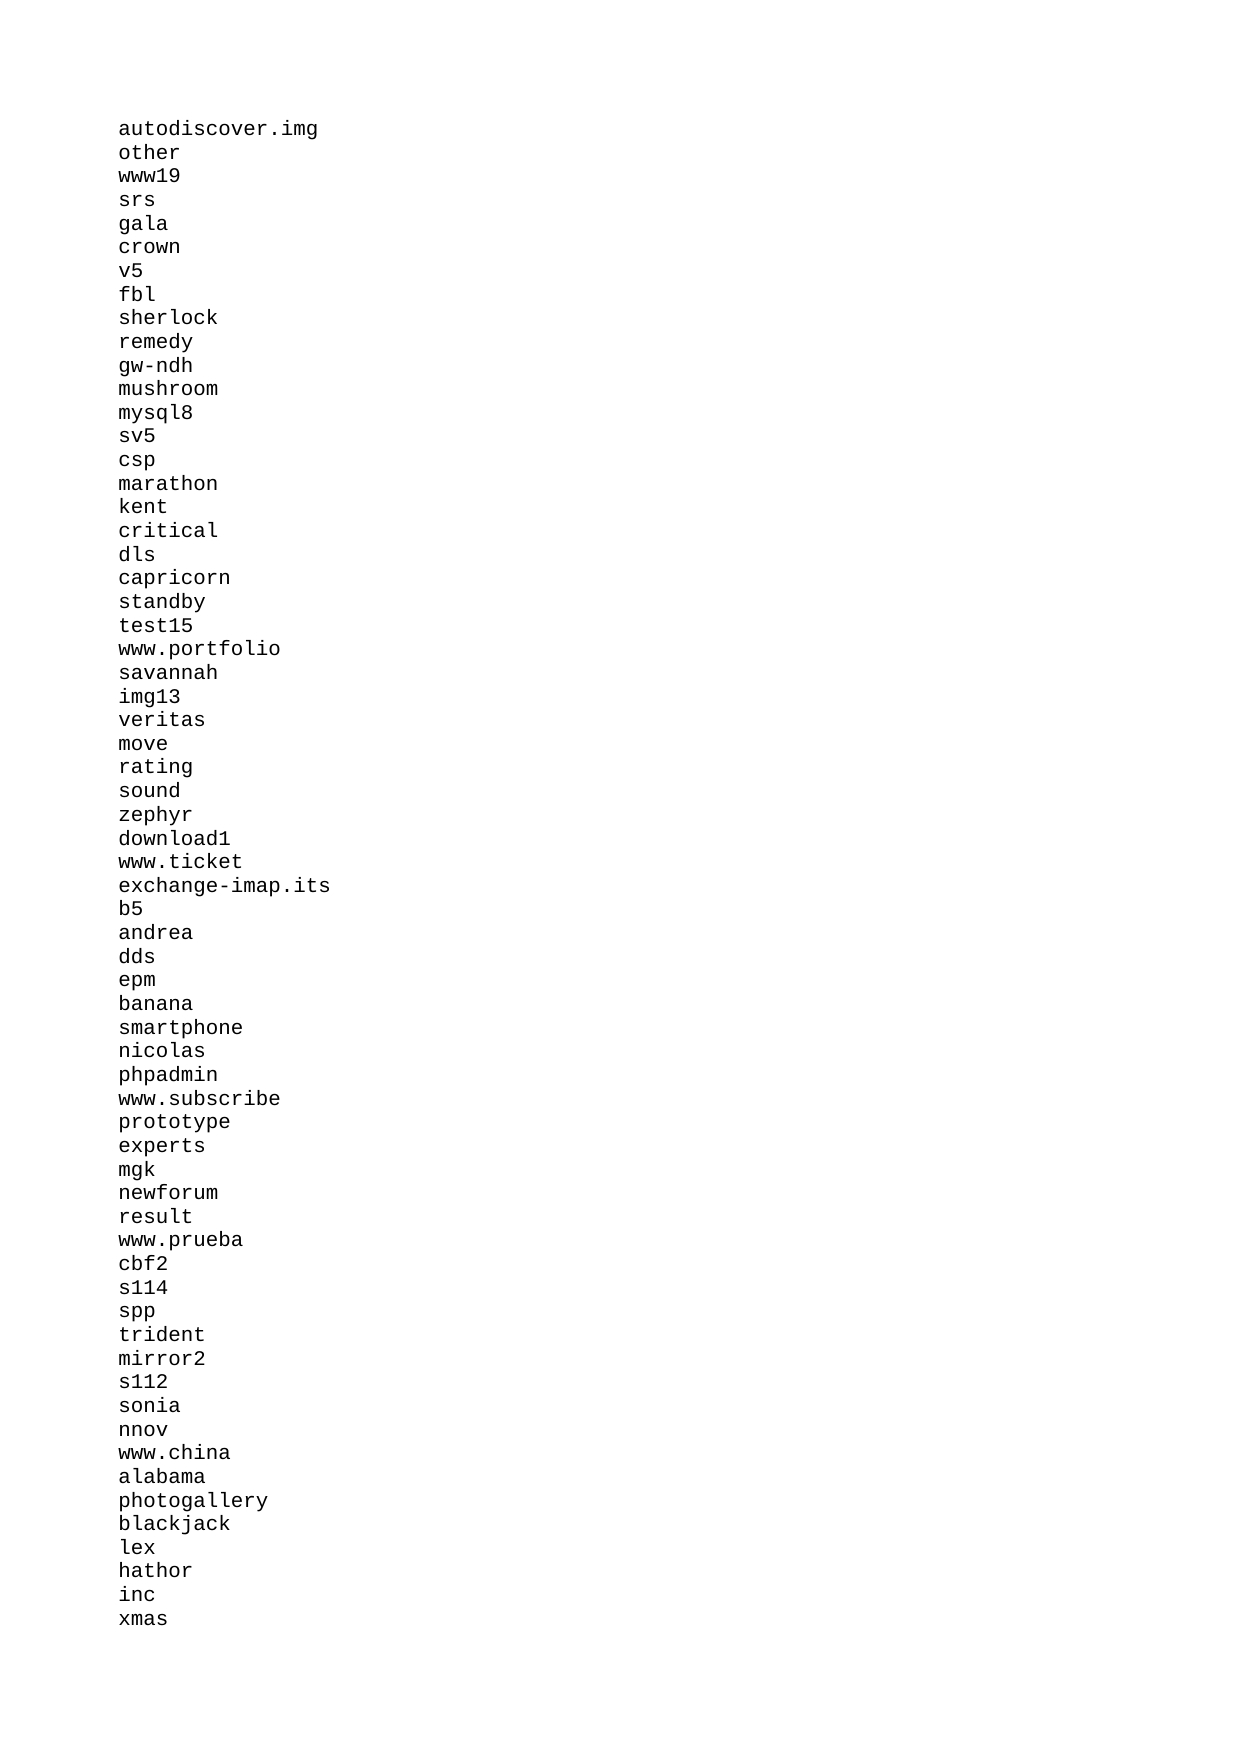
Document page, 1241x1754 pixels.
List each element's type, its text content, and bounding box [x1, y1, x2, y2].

text blackjack [118, 1513, 1122, 1537]
text sonia [118, 1395, 1122, 1419]
text www.prueba [118, 1229, 1122, 1253]
text www.ticket [118, 851, 1122, 875]
text xmas [118, 1608, 1122, 1631]
text www.portfolio [118, 638, 1122, 662]
text photogallery [118, 1489, 1122, 1513]
text exchange-imap.its [118, 875, 1122, 898]
text epm [118, 969, 1122, 993]
text mirror2 [118, 1348, 1122, 1371]
text inc [118, 1584, 1122, 1608]
text nicolas [118, 1040, 1122, 1064]
text veritas [118, 709, 1122, 733]
text download1 [118, 827, 1122, 851]
text capricorn [118, 567, 1122, 591]
text andrea [118, 922, 1122, 946]
text dls [118, 544, 1122, 567]
text experts [118, 1135, 1122, 1158]
text prototype [118, 1111, 1122, 1135]
text crown [118, 236, 1122, 260]
text v5 [118, 260, 1122, 284]
text zephyr [118, 804, 1122, 827]
text sherlock [118, 307, 1122, 331]
text www.china [118, 1442, 1122, 1466]
text smartphone [118, 1017, 1122, 1040]
text marathon [118, 473, 1122, 496]
text srs [118, 189, 1122, 213]
text banana [118, 993, 1122, 1017]
text s114 [118, 1277, 1122, 1300]
text result [118, 1206, 1122, 1229]
text remedy [118, 331, 1122, 354]
text test15 [118, 615, 1122, 638]
text fbl [118, 284, 1122, 307]
text phpadmin [118, 1064, 1122, 1088]
text kent [118, 496, 1122, 520]
text alabama [118, 1466, 1122, 1489]
text hathor [118, 1561, 1122, 1584]
text s112 [118, 1371, 1122, 1395]
text gala [118, 213, 1122, 236]
text b5 [118, 898, 1122, 922]
text mgk [118, 1158, 1122, 1182]
text trident [118, 1324, 1122, 1348]
text www.subscribe [118, 1088, 1122, 1111]
text move [118, 733, 1122, 757]
text lex [118, 1537, 1122, 1561]
text mysql8 [118, 402, 1122, 426]
text nnov [118, 1419, 1122, 1442]
text sound [118, 780, 1122, 804]
text img13 [118, 686, 1122, 709]
text www19 [118, 165, 1122, 189]
text dds [118, 946, 1122, 969]
text cbf2 [118, 1253, 1122, 1277]
text savannah [118, 662, 1122, 686]
text other [118, 142, 1122, 165]
text spp [118, 1300, 1122, 1324]
text autodiscover.img [118, 118, 1122, 142]
text standby [118, 591, 1122, 615]
text gw-ndh [118, 354, 1122, 378]
text rating [118, 757, 1122, 780]
text csp [118, 449, 1122, 473]
text critical [118, 520, 1122, 544]
text sv5 [118, 426, 1122, 449]
text newforum [118, 1182, 1122, 1206]
text mushroom [118, 378, 1122, 402]
